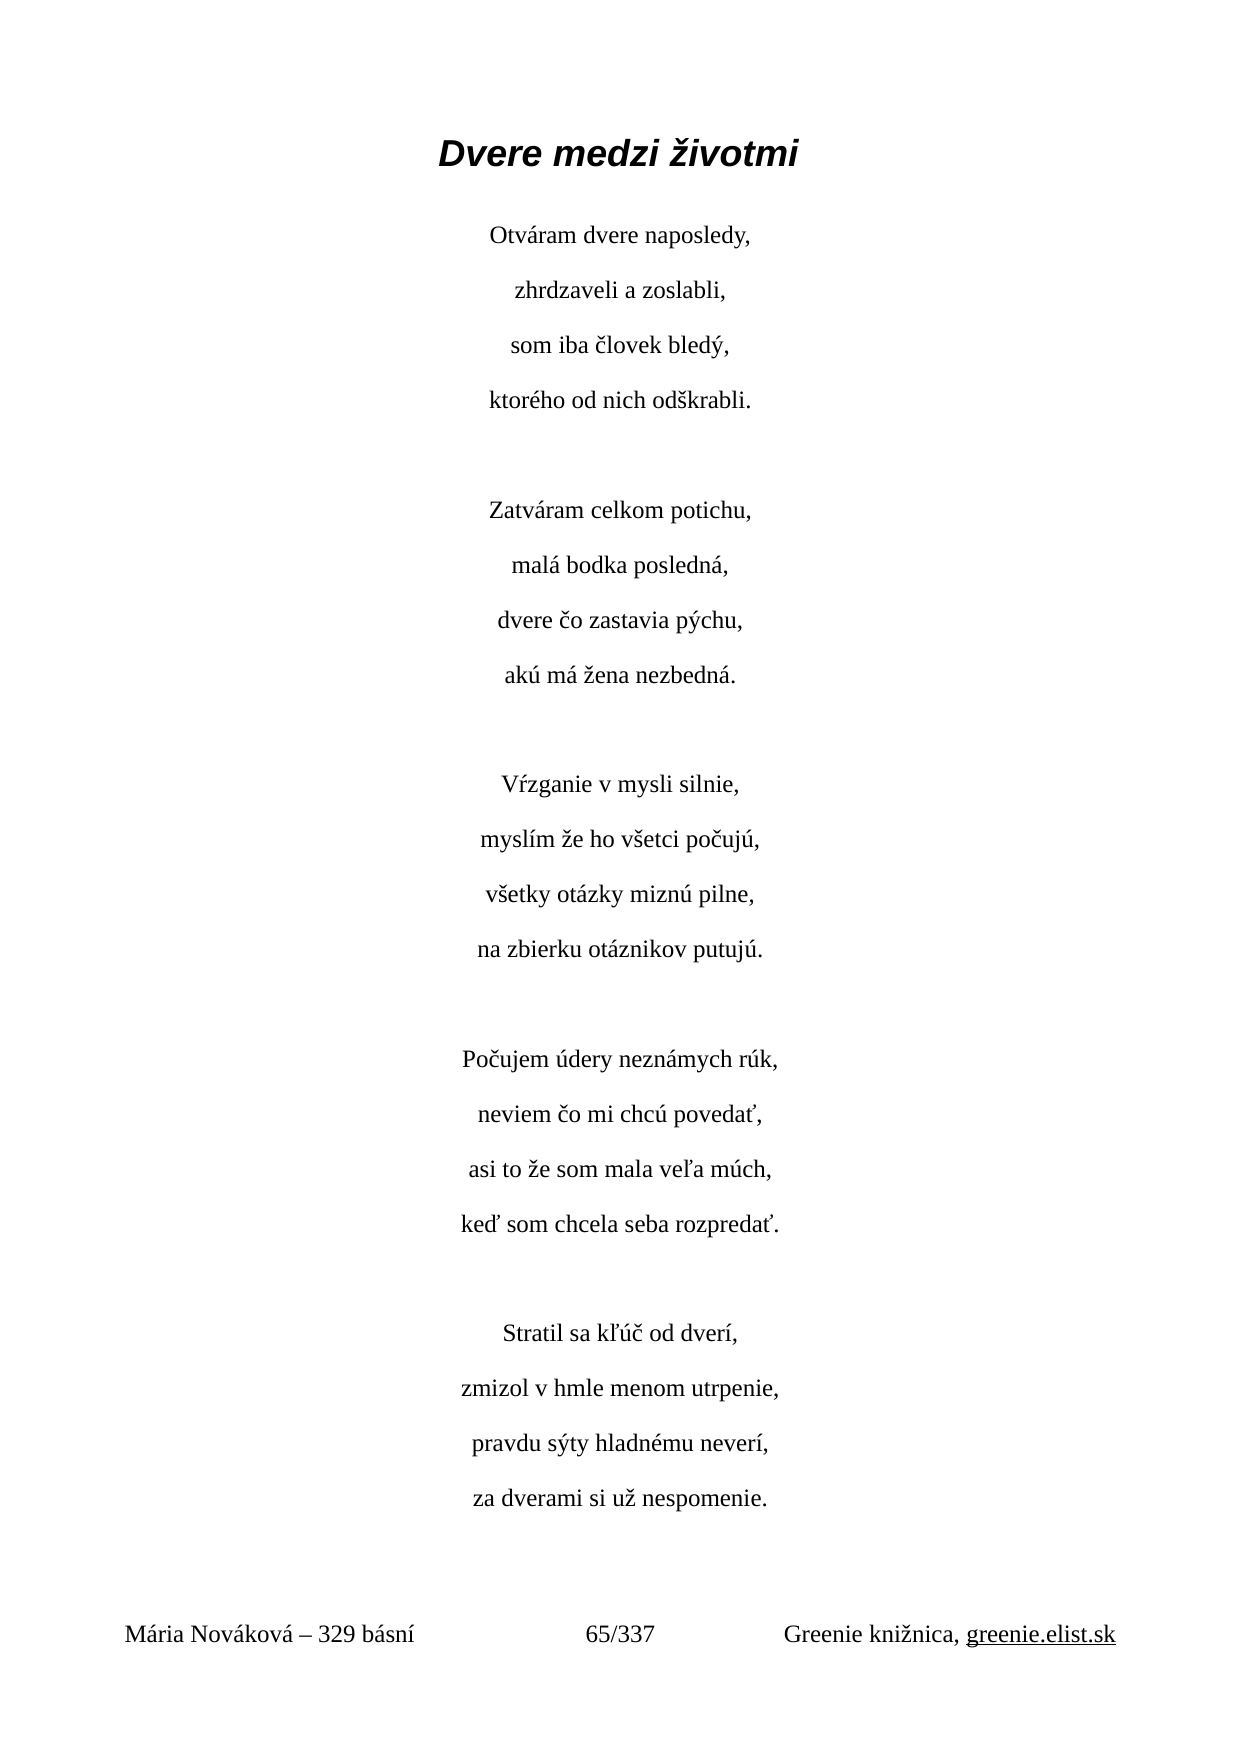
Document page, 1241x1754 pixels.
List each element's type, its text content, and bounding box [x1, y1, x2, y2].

text myslím že ho všetci počujú, [106, 824, 1134, 853]
text keď som chcela seba rozpredať. [106, 1209, 1134, 1237]
text Stratil sa kľúč od dverí, [106, 1318, 1134, 1347]
subtitle Dvere medzi životmi [106, 131, 1134, 174]
text Počujem údery neznámych rúk, [106, 1044, 1134, 1073]
text ktorého od nich odškrabli. [106, 385, 1134, 414]
text Otváram dvere naposledy, [106, 221, 1134, 249]
text všetky otázky miznú pilne, [106, 879, 1134, 908]
text neviem čo mi chcú povedať, [106, 1099, 1134, 1128]
text Vŕzganie v mysli silnie, [106, 769, 1134, 798]
text dvere čo zastavia pýchu, [106, 605, 1134, 633]
text Zatváram celkom potichu, [106, 495, 1134, 524]
text som iba človek bledý, [106, 330, 1134, 359]
text asi to že som mala veľa múch, [106, 1154, 1134, 1182]
text pravdu sýty hladnému neverí, [106, 1428, 1134, 1457]
text malá bodka posledná, [106, 550, 1134, 579]
text za dverami si už nespomenie. [106, 1483, 1134, 1512]
text zhrdzaveli a zoslabli, [106, 275, 1134, 304]
text na zbierku otáznikov putujú. [106, 934, 1134, 963]
text zmizol v hmle menom utrpenie, [106, 1373, 1134, 1402]
text akú má žena nezbedná. [106, 660, 1134, 688]
